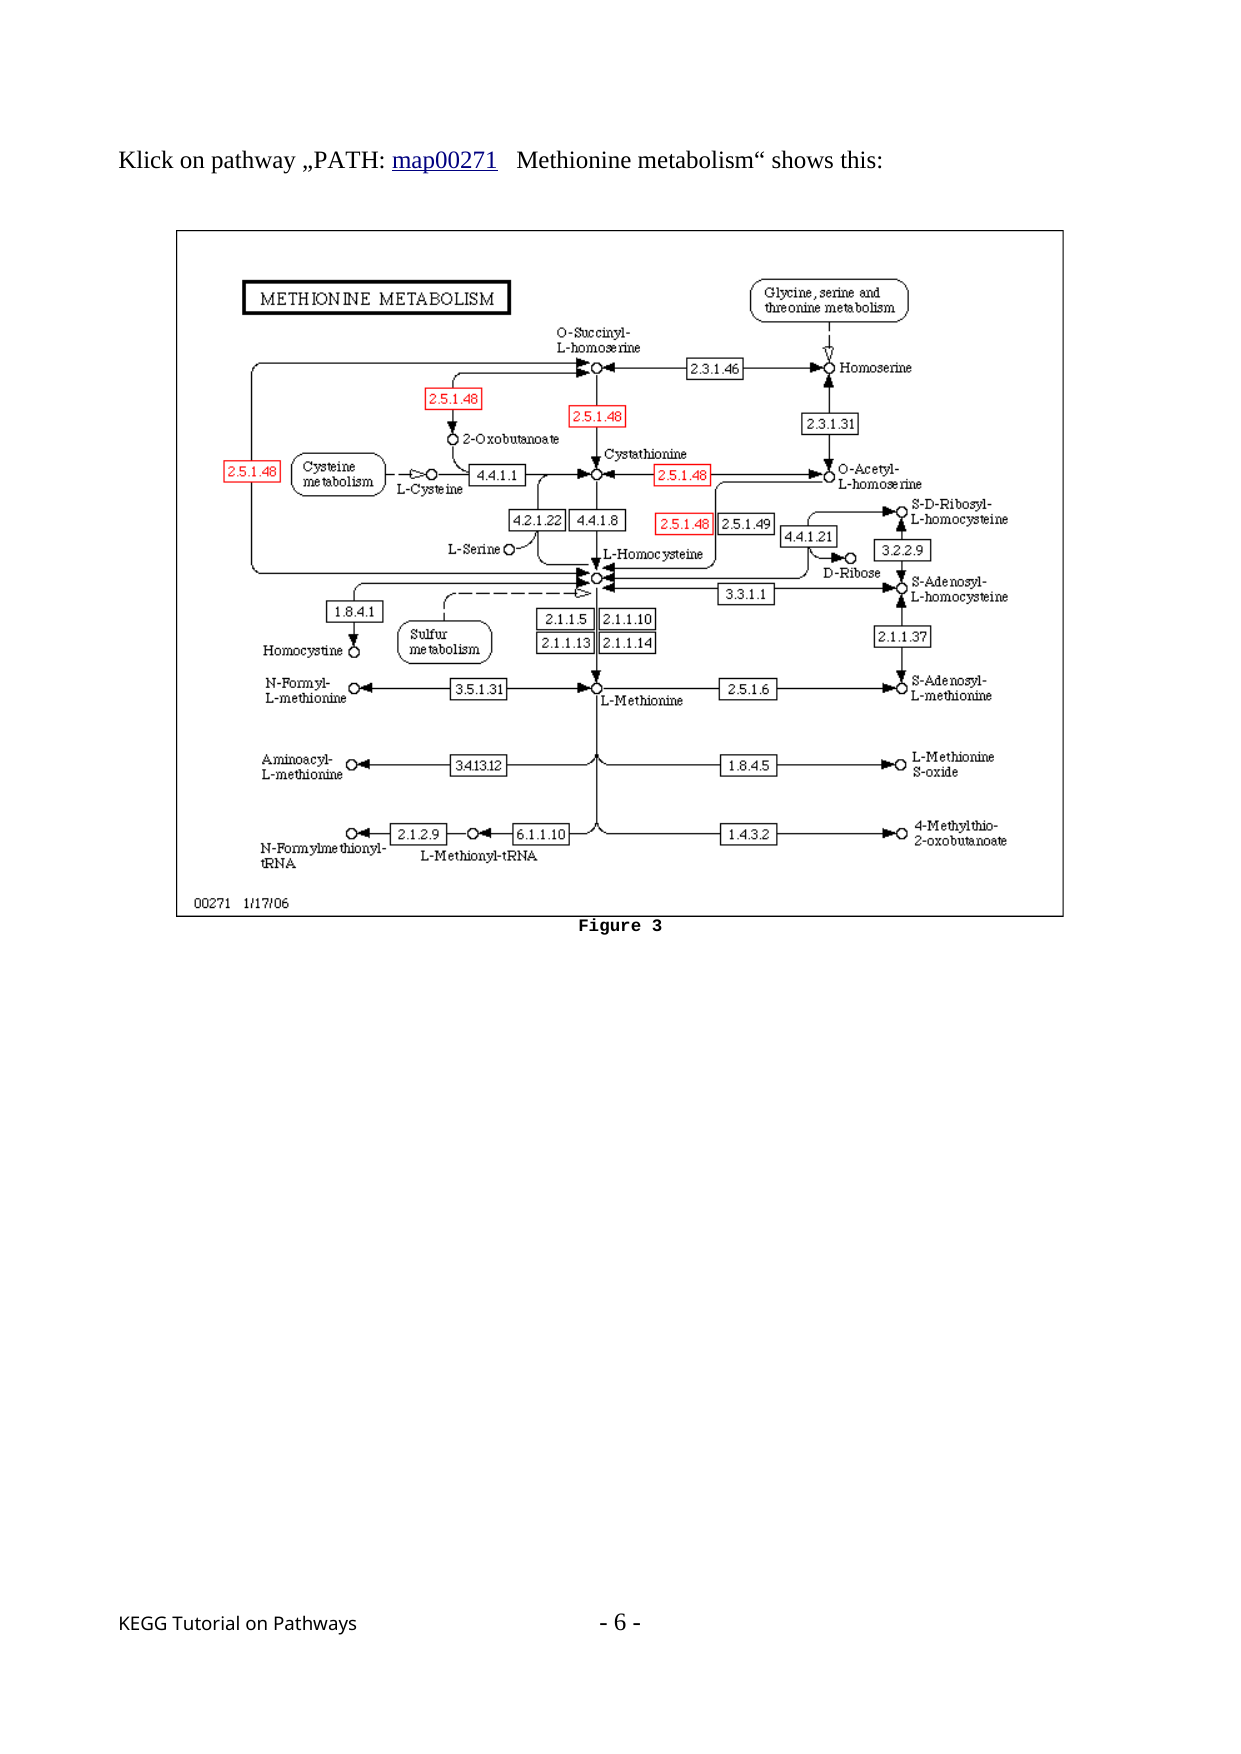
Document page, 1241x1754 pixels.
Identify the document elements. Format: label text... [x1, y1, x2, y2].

text Klick on pathway „PATH: map00271 Methionine metabolism“ shows this: [118, 146, 1122, 173]
subtitle Figure 3 [118, 917, 1122, 936]
picture [176, 230, 1064, 917]
